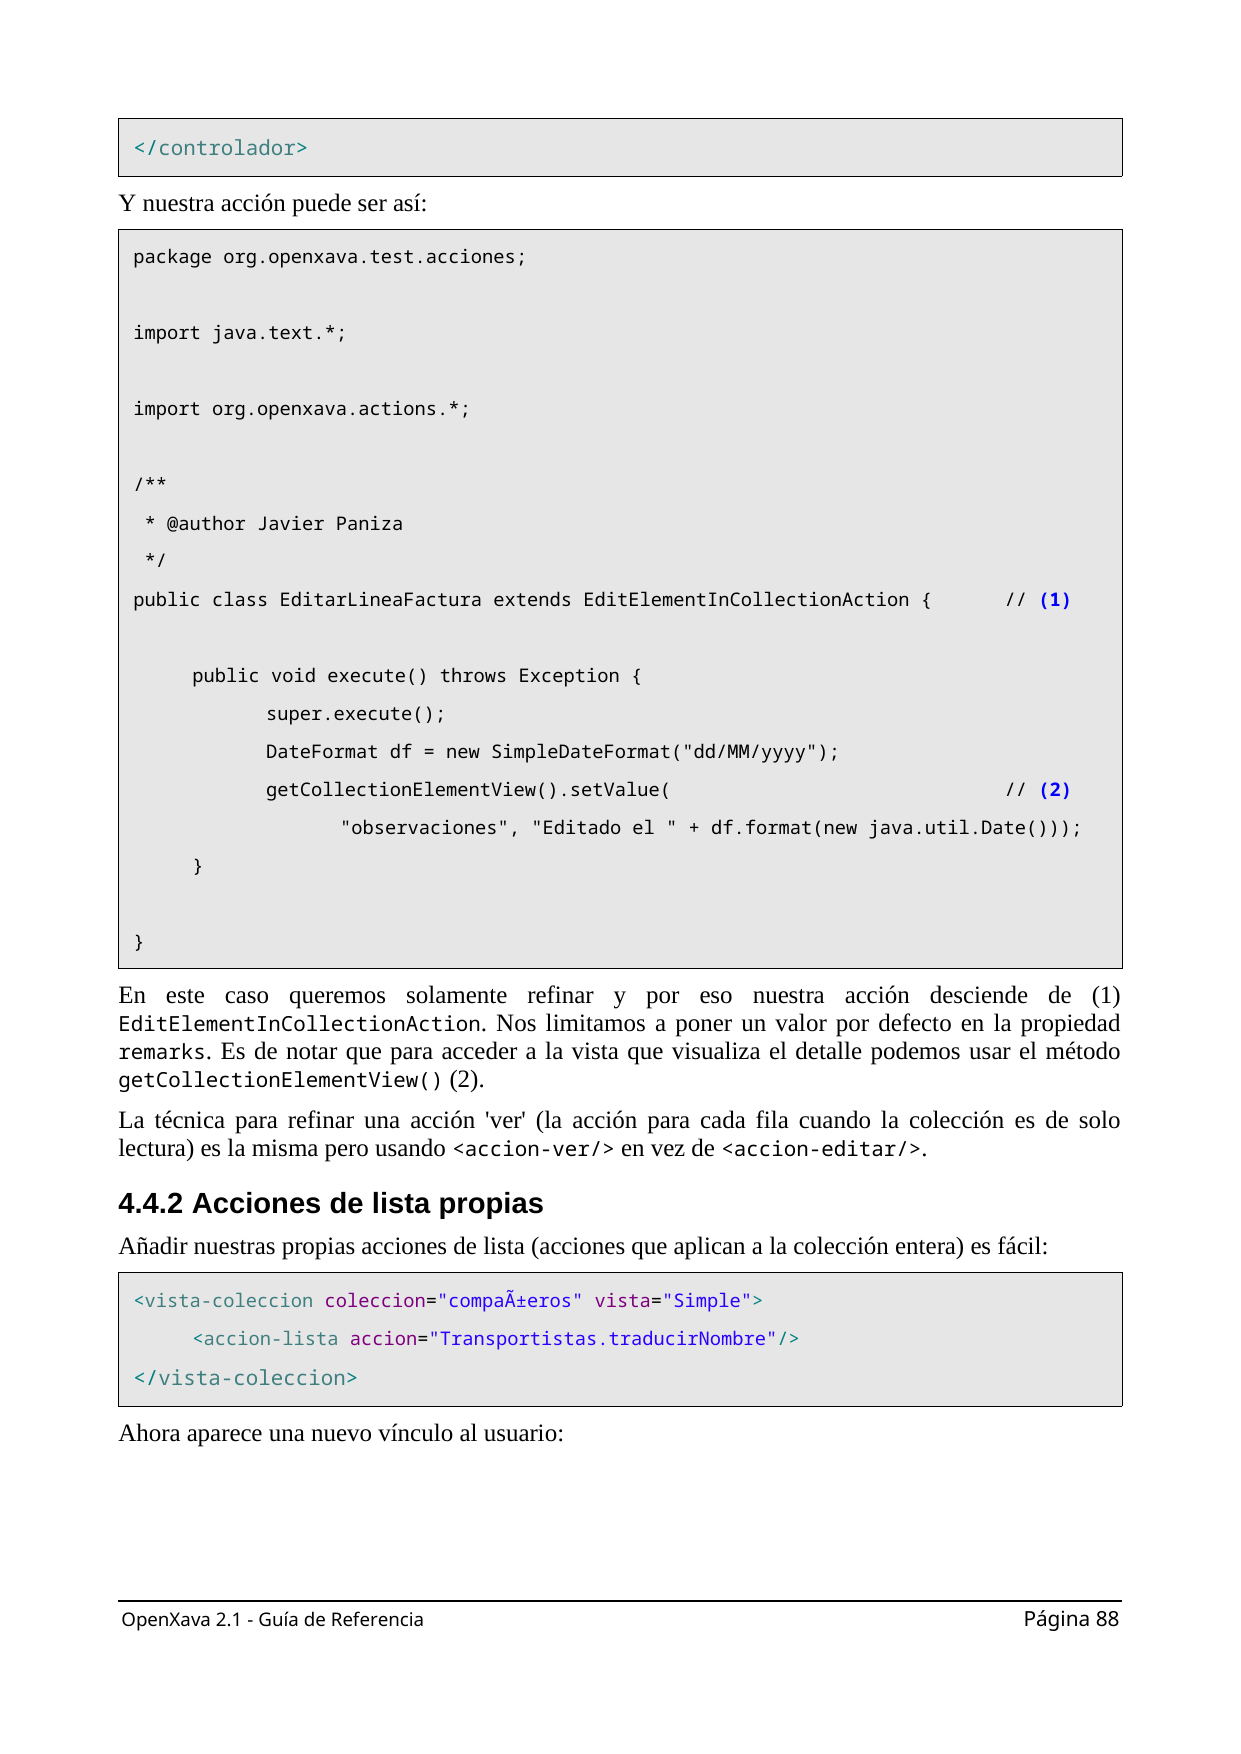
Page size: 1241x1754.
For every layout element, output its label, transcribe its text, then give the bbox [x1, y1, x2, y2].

text import org.openxava.actions.*; [119, 381, 1122, 419]
text package org.openxava.test.acciones; [119, 230, 1122, 267]
text public class EditarLineaFactura extends EditElementInCollectionAction { // (1) [119, 571, 1122, 609]
text } [119, 837, 1122, 875]
text */ [119, 533, 1122, 571]
text "observaciones", "Editado el " + df.format(new java.util.Date())); [119, 799, 1122, 837]
text <accion-lista accion="Transportistas.traducirNombre"/> [119, 1310, 1122, 1348]
text En este caso queremos solamente refinar y por eso nuestra acción desciende de (1) EditElementInCollectionAction. Nos limitamos a poner un valor por defecto en la propiedad remarks. Es de notar que para acceder a la vista que visualiza el detalle podemos usar el método getCollectionElementView() (2). [118, 981, 1122, 1093]
text DateFormat df = new SimpleDateFormat("dd/MM/yyyy"); [119, 723, 1122, 761]
text /** [119, 457, 1122, 495]
text super.execute(); [119, 685, 1122, 723]
text La técnica para refinar una acción 'ver' (la acción para cada fila cuando la colección es de solo lectura) es la misma pero usando <accion-ver/> en vez de <accion-editar/>. [118, 1106, 1122, 1162]
text Y nuestra acción puede ser así: [118, 189, 1122, 216]
text </controlador> [119, 119, 1122, 176]
text Ahora aparece una nuevo vínculo al usuario: [118, 1419, 1122, 1447]
text <vista-coleccion coleccion="compaÃ±eros" vista="Simple"> [119, 1273, 1122, 1310]
text public void execute() throws Exception { [119, 647, 1122, 685]
text Añadir nuestras propias acciones de lista (acciones que aplican a la colección entera) es fácil: [118, 1232, 1122, 1260]
text import java.text.*; [119, 305, 1122, 343]
text * @author Javier Paniza [119, 495, 1122, 533]
text getCollectionElementView().setValue( // (2) [119, 761, 1122, 799]
subtitle Acciones de lista propias [118, 1187, 1122, 1219]
text } [119, 913, 1122, 968]
text </vista-coleccion> [119, 1348, 1122, 1406]
